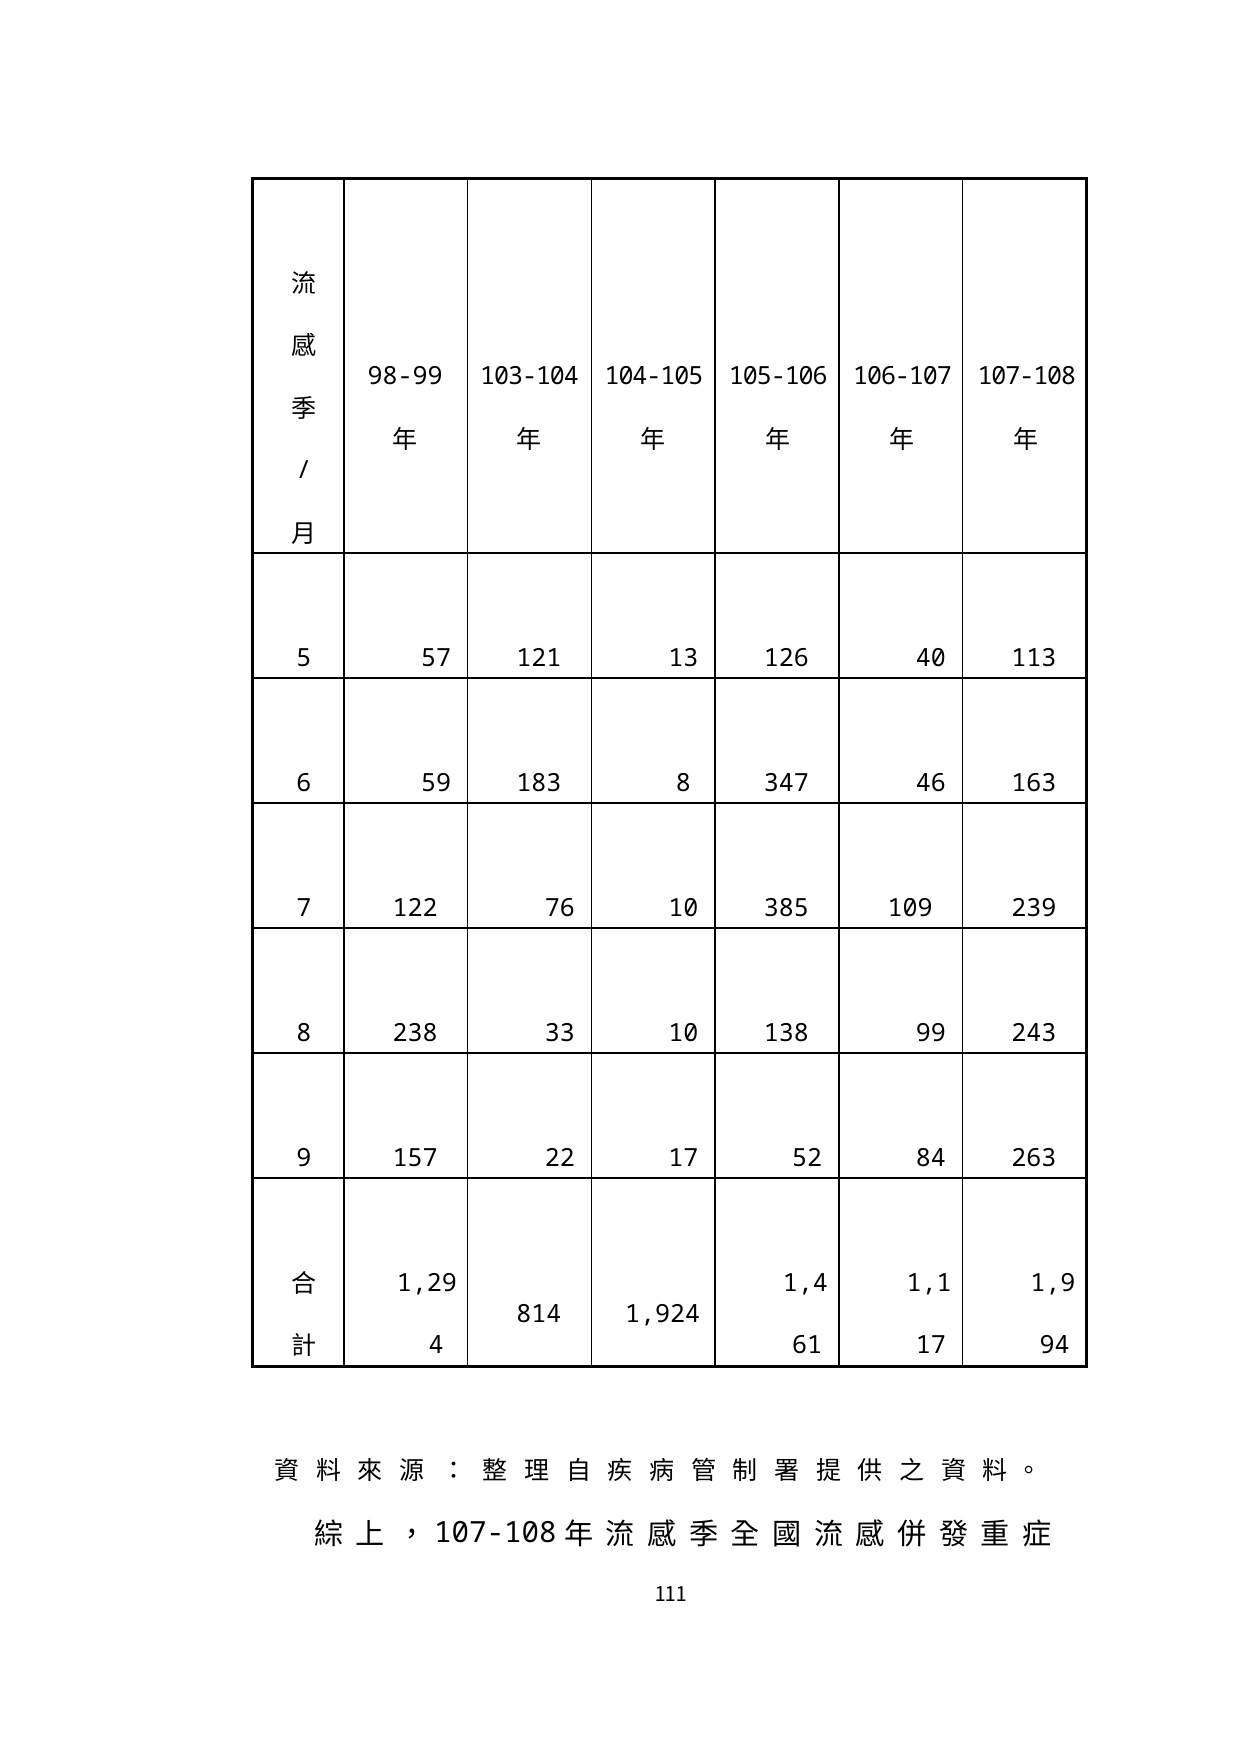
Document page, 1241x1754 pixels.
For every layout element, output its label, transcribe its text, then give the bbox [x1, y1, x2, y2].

table_cell 239 [963, 804, 1085, 927]
table_cell 1,994 [963, 1179, 1085, 1365]
table_cell 40 [840, 554, 962, 677]
table_cell 46 [840, 679, 962, 802]
table_cell 13 [592, 554, 714, 677]
table_cell 6 [254, 679, 343, 802]
table_cell 8 [254, 929, 343, 1052]
table_cell 163 [963, 679, 1085, 802]
table_cell 10 [592, 804, 714, 927]
table_cell 1,117 [840, 1179, 962, 1365]
table_header 106-107年 [840, 180, 962, 552]
table_cell 157 [345, 1054, 467, 1177]
table_cell 183 [468, 679, 591, 802]
table_cell 17 [592, 1054, 714, 1177]
table_cell 347 [716, 679, 838, 802]
table_cell 1,294 [345, 1179, 467, 1365]
table_header 103-104年 [468, 180, 591, 552]
table_cell 109 [840, 804, 962, 927]
table_cell 99 [840, 929, 962, 1052]
table_header 98-99年 [345, 180, 467, 552]
table_cell 138 [716, 929, 838, 1052]
table_cell 59 [345, 679, 467, 802]
table_cell 22 [468, 1054, 591, 1177]
table_header 104-105年 [592, 180, 714, 552]
table_cell 243 [963, 929, 1085, 1052]
text 資料來源：整理自疾病管制署提供之資料。 [242, 1427, 1058, 1490]
table_cell 126 [716, 554, 838, 677]
table_cell 9 [254, 1054, 343, 1177]
table_cell 5 [254, 554, 343, 677]
table_cell 76 [468, 804, 591, 927]
table_cell 113 [963, 554, 1085, 677]
table_cell 57 [345, 554, 467, 677]
table_cell 385 [716, 804, 838, 927]
table_cell 238 [345, 929, 467, 1052]
table_cell 84 [840, 1054, 962, 1177]
table_cell 263 [963, 1054, 1085, 1177]
text 綜上，107-108年流感季全國流感併發重症 [242, 1490, 1058, 1552]
table_cell 814 [468, 1179, 591, 1365]
table_cell 1,461 [716, 1179, 838, 1365]
table_header 流感季 /月 [254, 180, 343, 552]
table_cell 7 [254, 804, 343, 927]
table_cell 8 [592, 679, 714, 802]
table_cell 合計 [254, 1179, 343, 1365]
table_cell 122 [345, 804, 467, 927]
table_cell 1,924 [592, 1179, 714, 1365]
table_cell 10 [592, 929, 714, 1052]
table_cell 121 [468, 554, 591, 677]
table_cell 33 [468, 929, 591, 1052]
table_header 107-108年 [963, 180, 1085, 552]
table_cell 52 [716, 1054, 838, 1177]
table_header 105-106年 [716, 180, 838, 552]
